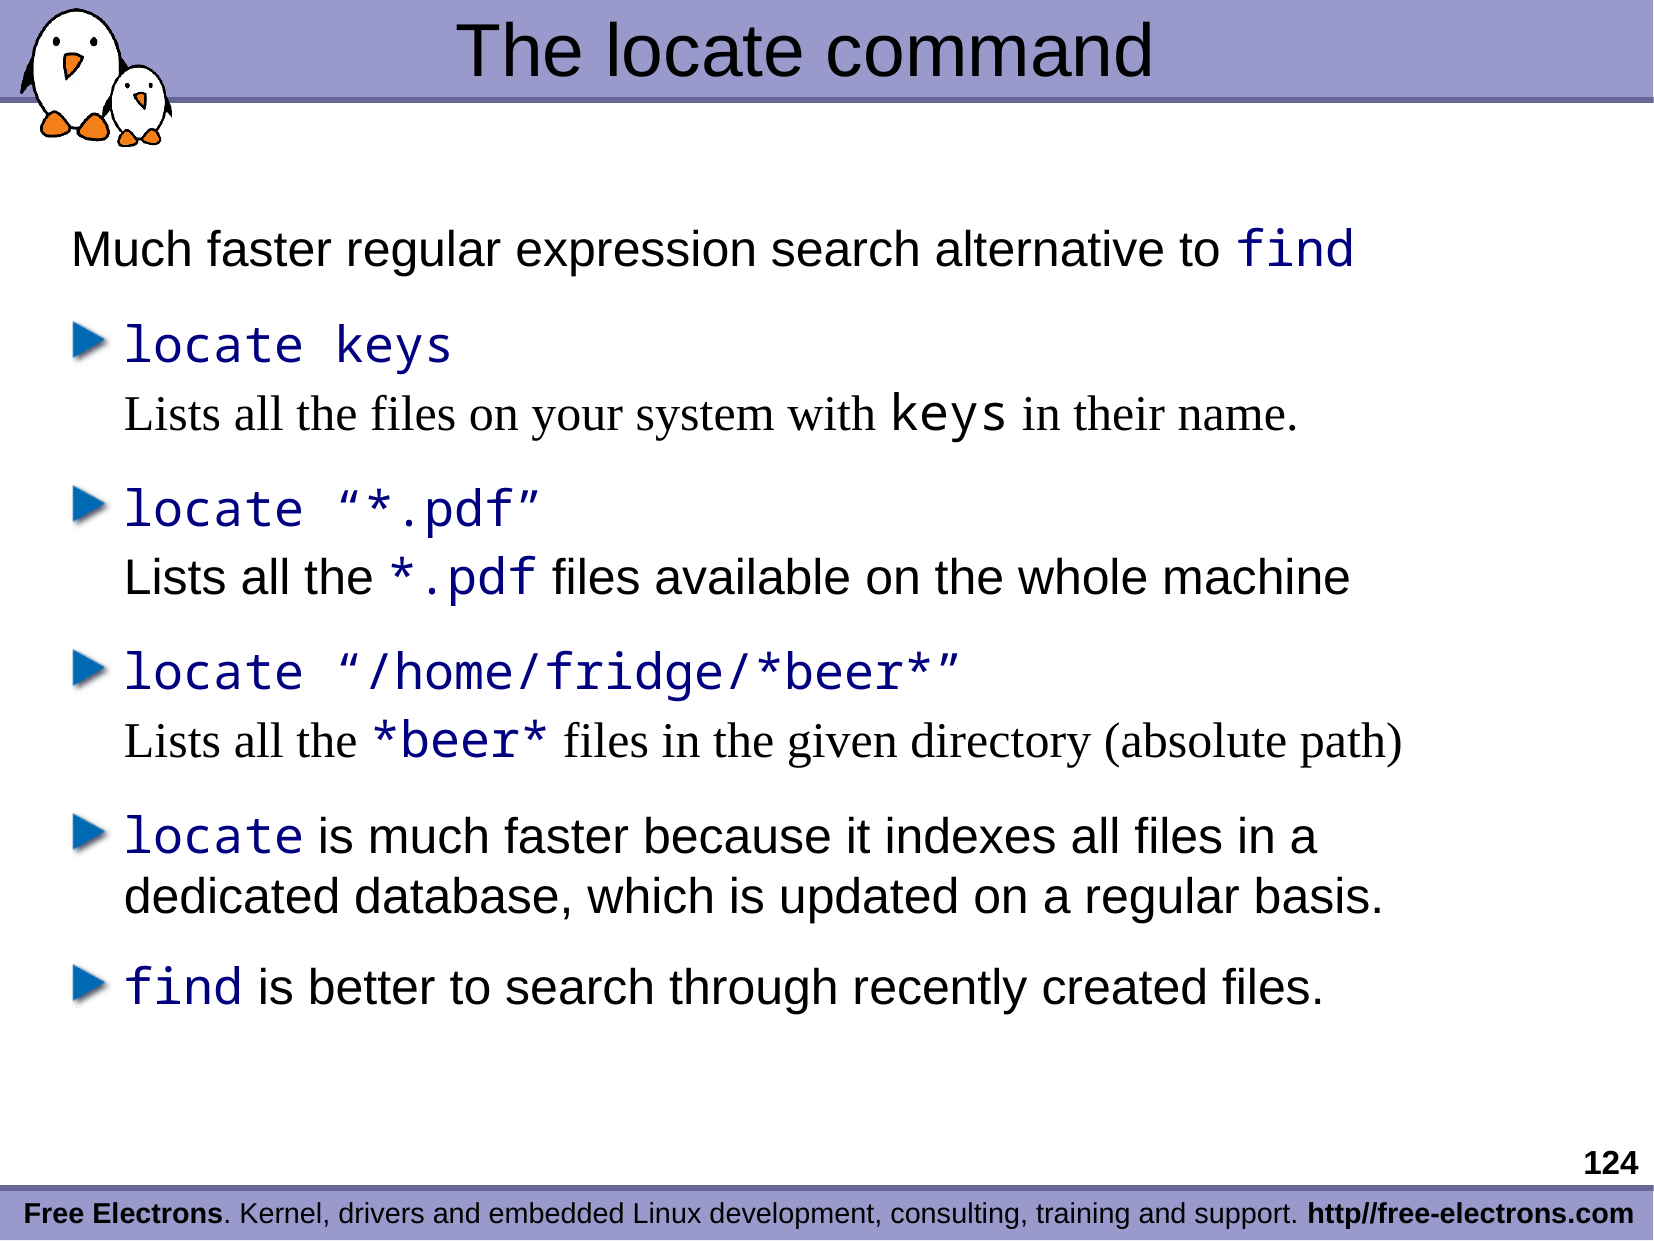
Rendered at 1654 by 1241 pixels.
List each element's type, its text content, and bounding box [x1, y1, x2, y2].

title The locate command [60, 0, 1551, 101]
picture [20, 8, 172, 147]
list Much faster regular expression search alternative to find locate keys Lists all the files on your system with keys in their name. locate “*.pdf” Lists all the *.pdf files available on the whole machine locate “/home/fridge/*beer*” Lists all the *beer* files in the given directory (absolute path) locate is much faster because it indexes all files in a dedicated database, which is updated on a regular basis. find is better to search through recently created files. [53, 213, 1545, 1058]
